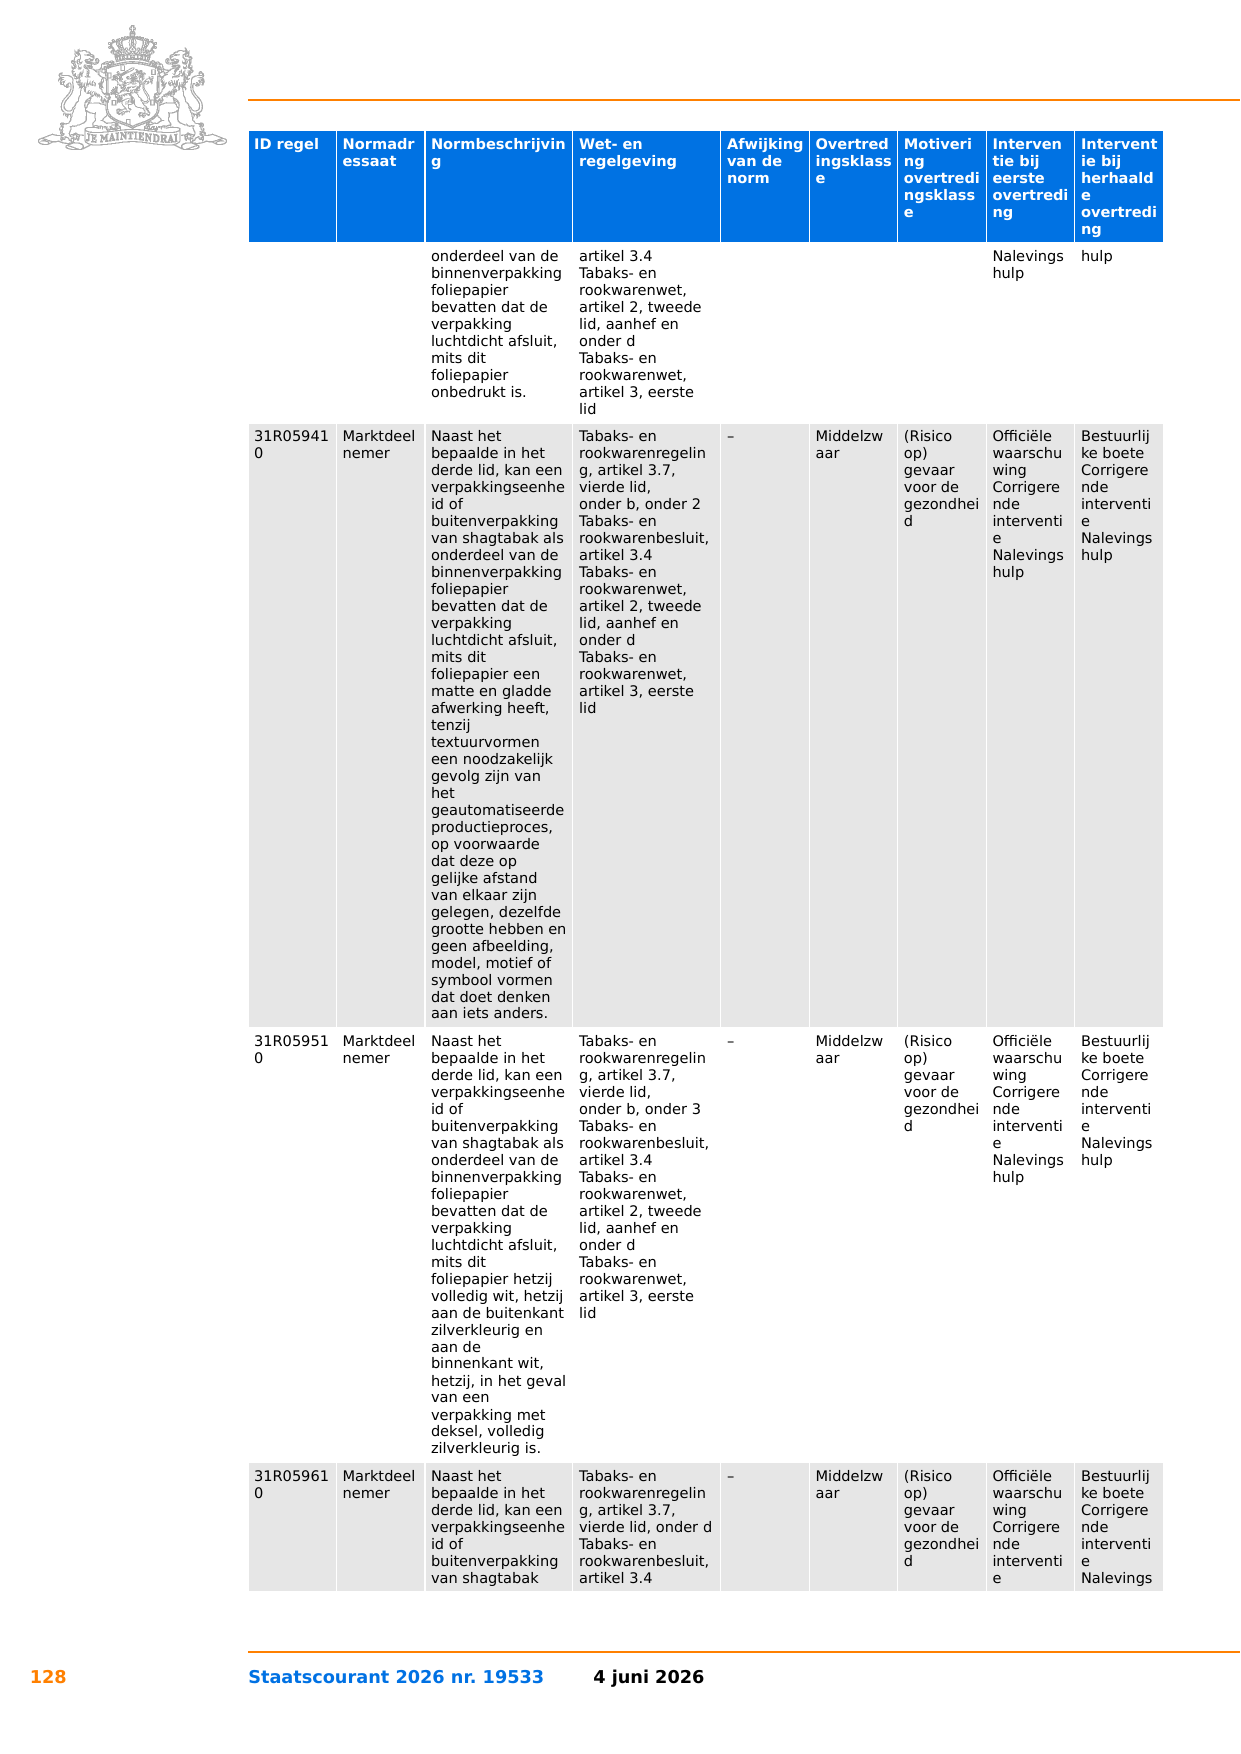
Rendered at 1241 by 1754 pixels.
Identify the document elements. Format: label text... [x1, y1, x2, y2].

table_cell (Risico op) gevaar voor de gezondheid [898, 1463, 986, 1591]
table_cell Middelzwaar [810, 1463, 897, 1591]
table_cell Tabaks- en rookwarenregeling, artikel 3.7, vierde lid, onder b, onder 2 Tabaks- en rookwarenbesluit, artikel 3.4 Tabaks- en rookwarenwet, artikel 2, tweede lid, aanhef en onder d Tabaks- en rookwarenwet, artikel 3, eerste lid [573, 424, 720, 1027]
table_cell Bestuurlijke boete Corrigerende interventie Nalevingshulp [1075, 424, 1163, 1027]
table_cell [337, 243, 424, 422]
table_cell 31R059410 [249, 424, 336, 1027]
table_cell – [721, 1028, 809, 1462]
table_cell Naast het bepaalde in het derde lid, kan een verpakkingseenheid of buitenverpakking van shagtabak als onderdeel van de binnenverpakking foliepapier bevatten dat de verpakking luchtdicht afsluit, mits dit foliepapier hetzij volledig wit, hetzij aan de buitenkant zilverkleurig en aan de binnenkant wit, hetzij, in het geval van een verpakking met deksel, volledig zilverkleurig is. [426, 1028, 572, 1462]
table_cell Bestuurlijke boete Corrigerende interventie Nalevings [1075, 1463, 1163, 1591]
table_cell [810, 243, 897, 422]
table_cell Bestuurlijke boete Corrigerende interventie Nalevingshulp [1075, 1028, 1163, 1462]
table_cell Officiële waarschuwing Corrigerende interventie [987, 1463, 1074, 1591]
table_cell Marktdeelnemer [337, 424, 424, 1027]
table_header Wet- en regelgeving [573, 131, 720, 242]
table_cell [249, 243, 336, 422]
table_header ID regel [249, 131, 336, 242]
picture [38, 25, 227, 150]
table_cell – [721, 424, 809, 1027]
table_cell artikel 3.4 Tabaks- en rookwarenwet, artikel 2, tweede lid, aanhef en onder d Tabaks- en rookwarenwet, artikel 3, eerste lid [573, 243, 720, 422]
table_header Motivering overtredingsklasse [898, 131, 986, 242]
table_cell [721, 243, 809, 422]
table_header Interventie bij herhaalde overtreding [1075, 131, 1163, 242]
table_cell onderdeel van de binnenverpakking foliepapier bevatten dat de verpakking luchtdicht afsluit, mits dit foliepapier onbedrukt is. [426, 243, 572, 422]
table_cell (Risico op) gevaar voor de gezondheid [898, 424, 986, 1027]
table_cell hulp [1075, 243, 1163, 422]
table_cell Nalevingshulp [987, 243, 1074, 422]
table_header Overtredingsklasse [810, 131, 897, 242]
table_cell Marktdeelnemer [337, 1463, 424, 1591]
table_header Afwijking van de norm [721, 131, 809, 242]
table_cell [898, 243, 986, 422]
table_cell Middelzwaar [810, 1028, 897, 1462]
table_cell Naast het bepaalde in het derde lid, kan een verpakkingseenheid of buitenverpakking van shagtabak [426, 1463, 572, 1591]
table_cell Naast het bepaalde in het derde lid, kan een verpakkingseenheid of buitenverpakking van shagtabak als onderdeel van de binnenverpakking foliepapier bevatten dat de verpakking luchtdicht afsluit, mits dit foliepapier een matte en gladde afwerking heeft, tenzij textuurvormen een noodzakelijk gevolg zijn van het geautomatiseerde productieproces, op voorwaarde dat deze op gelijke afstand van elkaar zijn gelegen, dezelfde grootte hebben en geen afbeelding, model, motief of symbool vormen dat doet denken aan iets anders. [426, 424, 572, 1027]
table_cell Marktdeelnemer [337, 1028, 424, 1462]
table_cell Tabaks- en rookwarenregeling, artikel 3.7, vierde lid, onder b, onder 3 Tabaks- en rookwarenbesluit, artikel 3.4 Tabaks- en rookwarenwet, artikel 2, tweede lid, aanhef en onder d Tabaks- en rookwarenwet, artikel 3, eerste lid [573, 1028, 720, 1462]
table_cell Officiële waarschuwing Corrigerende interventie Nalevingshulp [987, 1028, 1074, 1462]
table_header Interventie bij eerste overtreding [987, 131, 1074, 242]
table_cell 31R059610 [249, 1463, 336, 1591]
table_cell Tabaks- en rookwarenregeling, artikel 3.7, vierde lid, onder d Tabaks- en rookwarenbesluit, artikel 3.4 [573, 1463, 720, 1591]
table_cell 31R059510 [249, 1028, 336, 1462]
table_cell (Risico op) gevaar voor de gezondheid [898, 1028, 986, 1462]
table_cell Officiële waarschuwing Corrigerende interventie Nalevingshulp [987, 424, 1074, 1027]
table_cell Middelzwaar [810, 424, 897, 1027]
table_cell – [721, 1463, 809, 1591]
table_header Normbeschrijving [426, 131, 572, 242]
table_header Normadressaat [337, 131, 424, 242]
